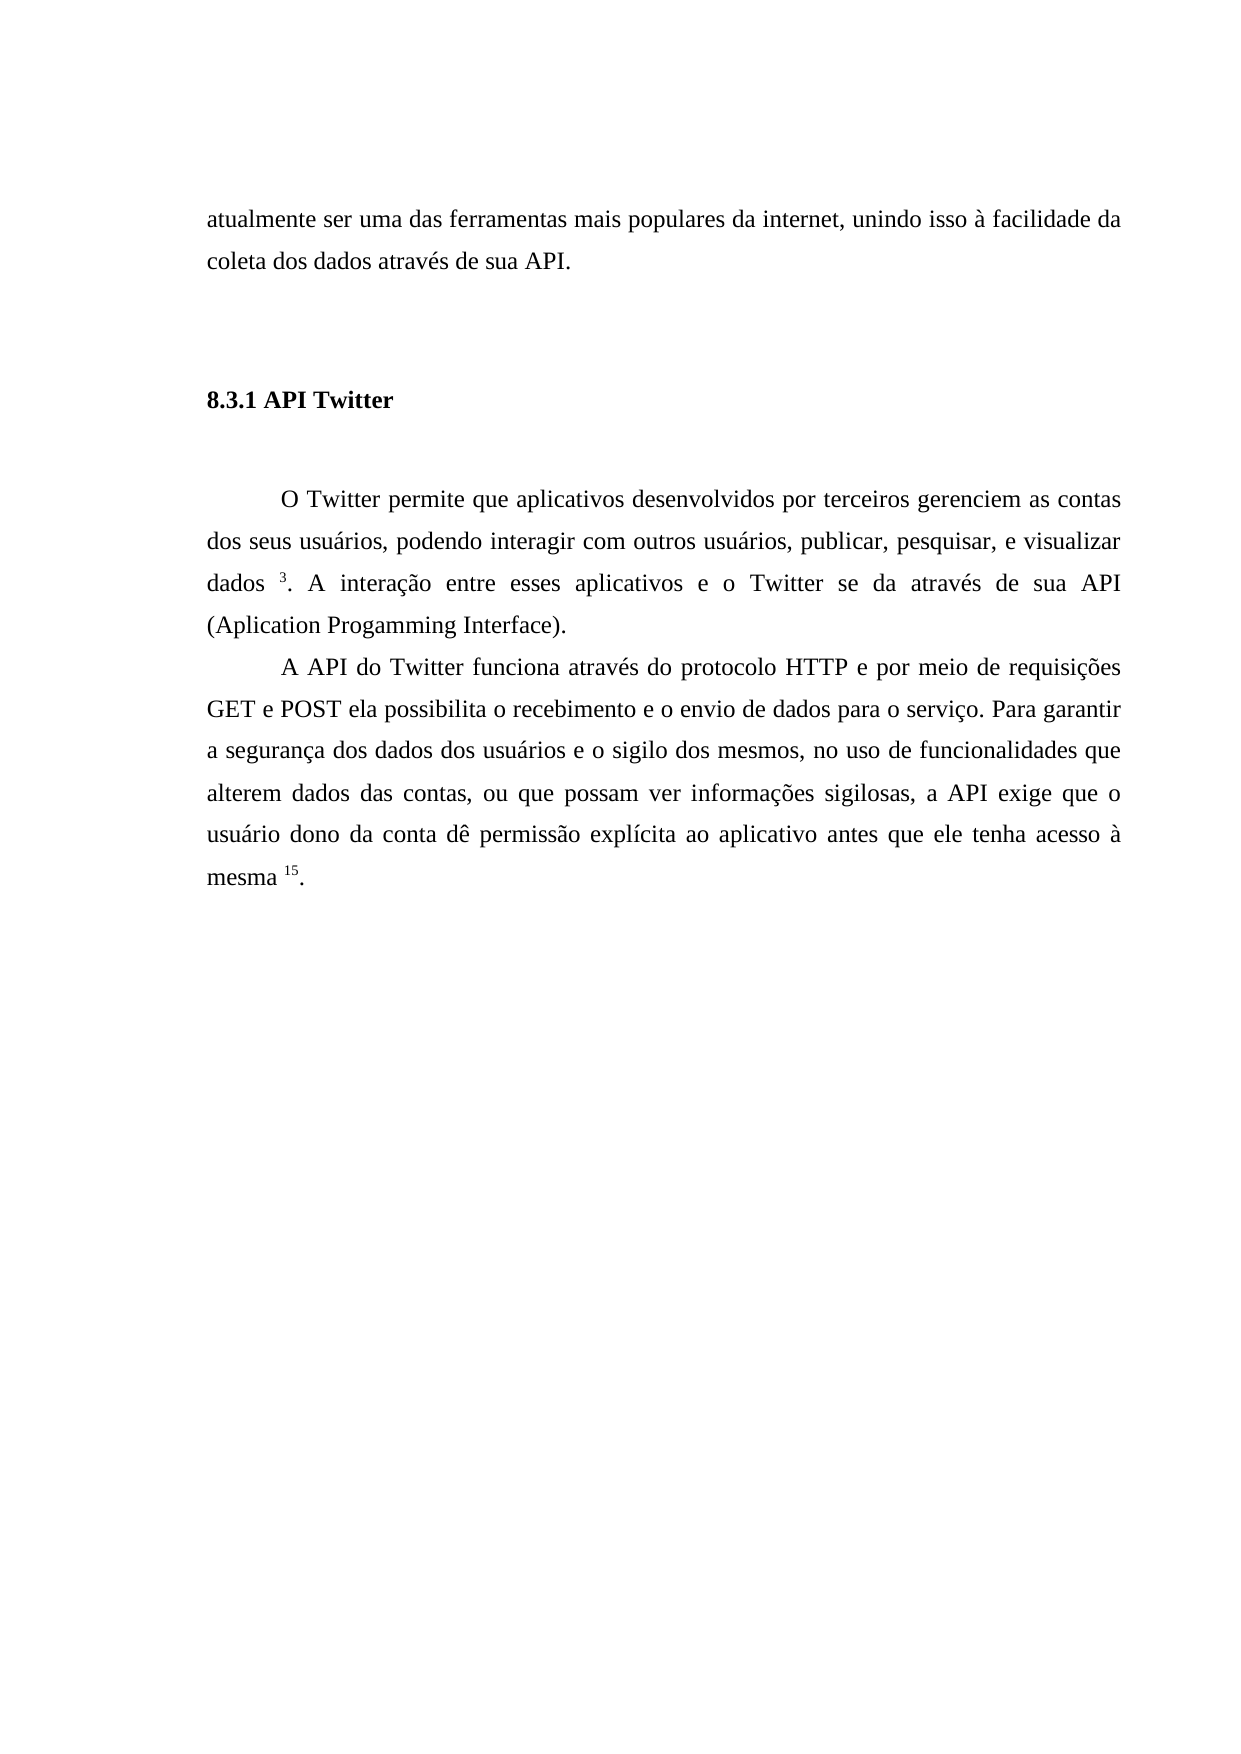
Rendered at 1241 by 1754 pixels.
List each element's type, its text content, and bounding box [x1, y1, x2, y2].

text atualmente ser uma das ferramentas mais populares da internet, unindo isso à facilidade da coleta dos dados através de sua API. [207, 205, 1122, 275]
text A API do Twitter funciona através do protocolo HTTP e por meio de requisições GET e POST ela possibilita o recebimento e o envio de dados para o serviço. Para garantir a segurança dos dados dos usuários e o sigilo dos mesmos, no uso de funcionalidades que alterem dados das contas, ou que possam ver informações sigilosas, a API exige que o usuário dono da conta dê permissão explícita ao aplicativo antes que ele tenha acesso à mesma 15⁠. [207, 652, 1122, 890]
text O Twitter permite que aplicativos desenvolvidos por terceiros gerenciem as contas dos seus usuários, podendo interagir com outros usuários, publicar, pesquisar, e visualizar dados 3⁠. A interação entre esses aplicativos e o Twitter se da através de sua API (Aplication Progamming Interface). [207, 484, 1122, 638]
subtitle 8.3.1 API Twitter [207, 386, 1122, 414]
